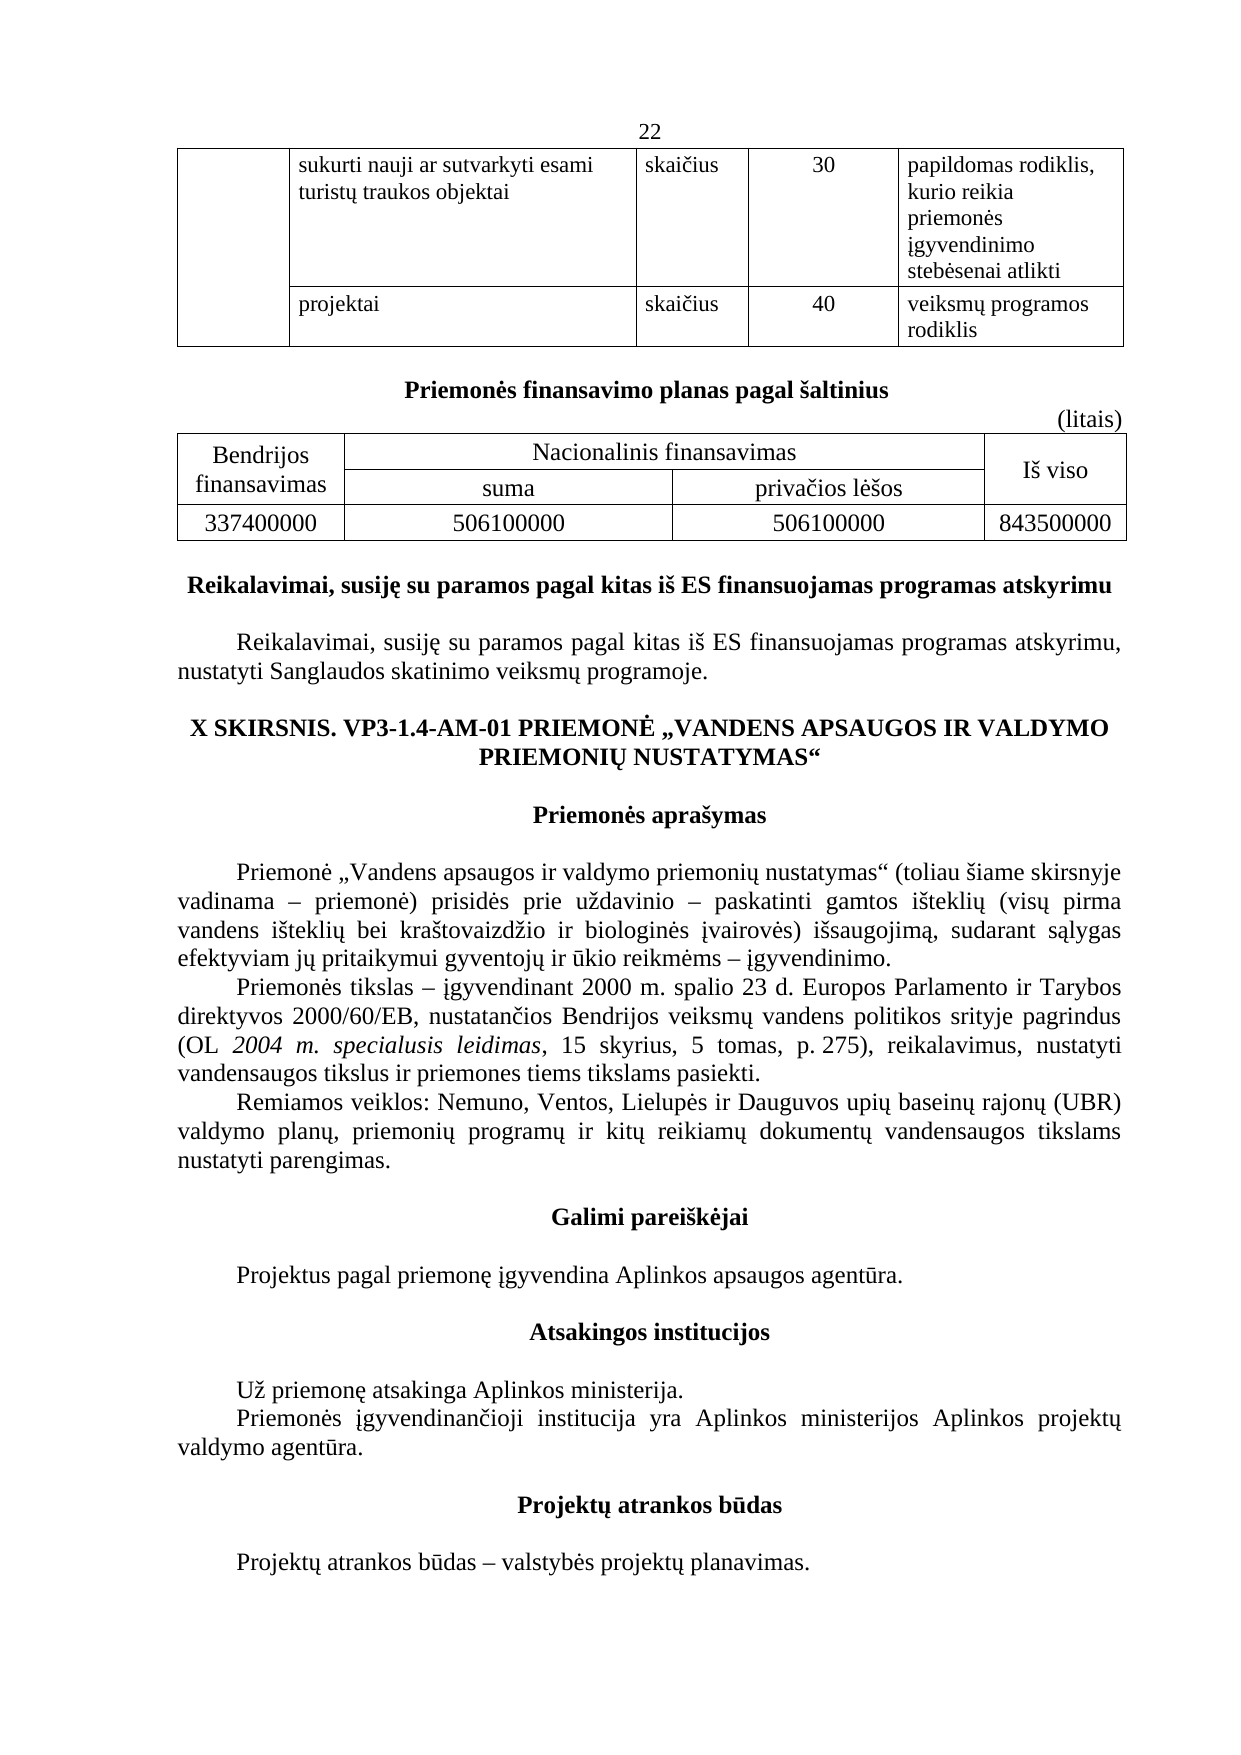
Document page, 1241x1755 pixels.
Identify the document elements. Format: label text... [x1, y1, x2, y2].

text Reikalavimai, susiję su paramos pagal kitas iš ES finansuojamas programas atskyrimu, nustatyti Sanglaudos skatinimo veiksmų programoje. [177, 627, 1122, 685]
text Reikalavimai, susiję su paramos pagal kitas iš ES finansuojamas programas atskyrimu [177, 570, 1122, 598]
text Remiamos veiklos: Nemuno, Ventos, Lielupės ir Dauguvos upių baseinų rajonų (UBR) valdymo planų, priemonių programų ir kitų reikiamų dokumentų vandensaugos tikslams nustatyti parengimas. [177, 1087, 1122, 1173]
table_cell 337400000 [178, 505, 344, 540]
table_cell 506100000 [345, 505, 672, 540]
text (litais) [177, 404, 1122, 433]
table_header Bendrijos finansavimas [178, 434, 344, 504]
text Galimi pareiškėjai [177, 1202, 1122, 1231]
text Projektus pagal priemonę įgyvendina Aplinkos apsaugos agentūra. [177, 1260, 1122, 1288]
text Priemonė „Vandens apsaugos ir valdymo priemonių nustatymas“ (toliau šiame skirsnyje vadinama – priemonė) prisidės prie uždavinio – paskatinti gamtos išteklių (visų pirma vandens išteklių bei kraštovaizdžio ir biologinės įvairovės) išsaugojimą, sudarant sąlygas efektyviam jų pritaikymui gyventojų ir ūkio reikmėms – įgyvendinimo. [177, 857, 1122, 972]
table_cell sukurti nauji ar sutvarkyti esami turistų traukos objektai [290, 149, 636, 286]
table_cell privačios lėšos [673, 470, 984, 504]
text Priemonės tikslas – įgyvendinant 2000 m. spalio 23 d. Europos Parlamento ir Tarybos direktyvos 2000/60/EB, nustatančios Bendrijos veiksmų vandens politikos srityje pagrindus (OL 2004 m. specialusis leidimas, 15 skyrius, 5 tomas, p. 275), reikalavimus, nustatyti vandensaugos tikslus ir priemones tiems tikslams pasiekti. [177, 972, 1122, 1087]
table_header Nacionalinis finansavimas [345, 434, 984, 469]
text Projektų atrankos būdas – valstybės projektų planavimas. [177, 1547, 1122, 1576]
table_cell projektai [290, 287, 636, 346]
text Atsakingos institucijos [177, 1317, 1122, 1346]
table_cell skaičius [637, 149, 748, 286]
table_cell 40 [749, 287, 898, 346]
text Už priemonę atsakinga Aplinkos ministerija. [177, 1375, 1122, 1403]
table_cell 843500000 [985, 505, 1126, 540]
table_cell suma [345, 470, 672, 504]
text Priemonės įgyvendinančioji institucija yra Aplinkos ministerijos Aplinkos projektų valdymo agentūra. [177, 1403, 1122, 1461]
table_cell 506100000 [673, 505, 984, 540]
table_cell [178, 149, 289, 346]
table_cell skaičius [637, 287, 748, 346]
table_cell papildomas rodiklis, kurio reikia priemonės įgyvendinimo stebėsenai atlikti [899, 149, 1123, 286]
table_cell 30 [749, 149, 898, 286]
text Projektų atrankos būdas [177, 1490, 1122, 1518]
table_header Iš viso [985, 434, 1126, 504]
text Priemonės finansavimo planas pagal šaltinius [177, 376, 1122, 404]
text Priemonės aprašymas [177, 800, 1122, 828]
table_cell veiksmų programos rodiklis [899, 287, 1123, 346]
text X sKIRSNIS. VP3-1.4-AM-01 PRIEMONĖ „VANDENS APSAUGOS IR VALDYMO PRIEMONIŲ NUSTATYMAS“ [177, 713, 1122, 771]
